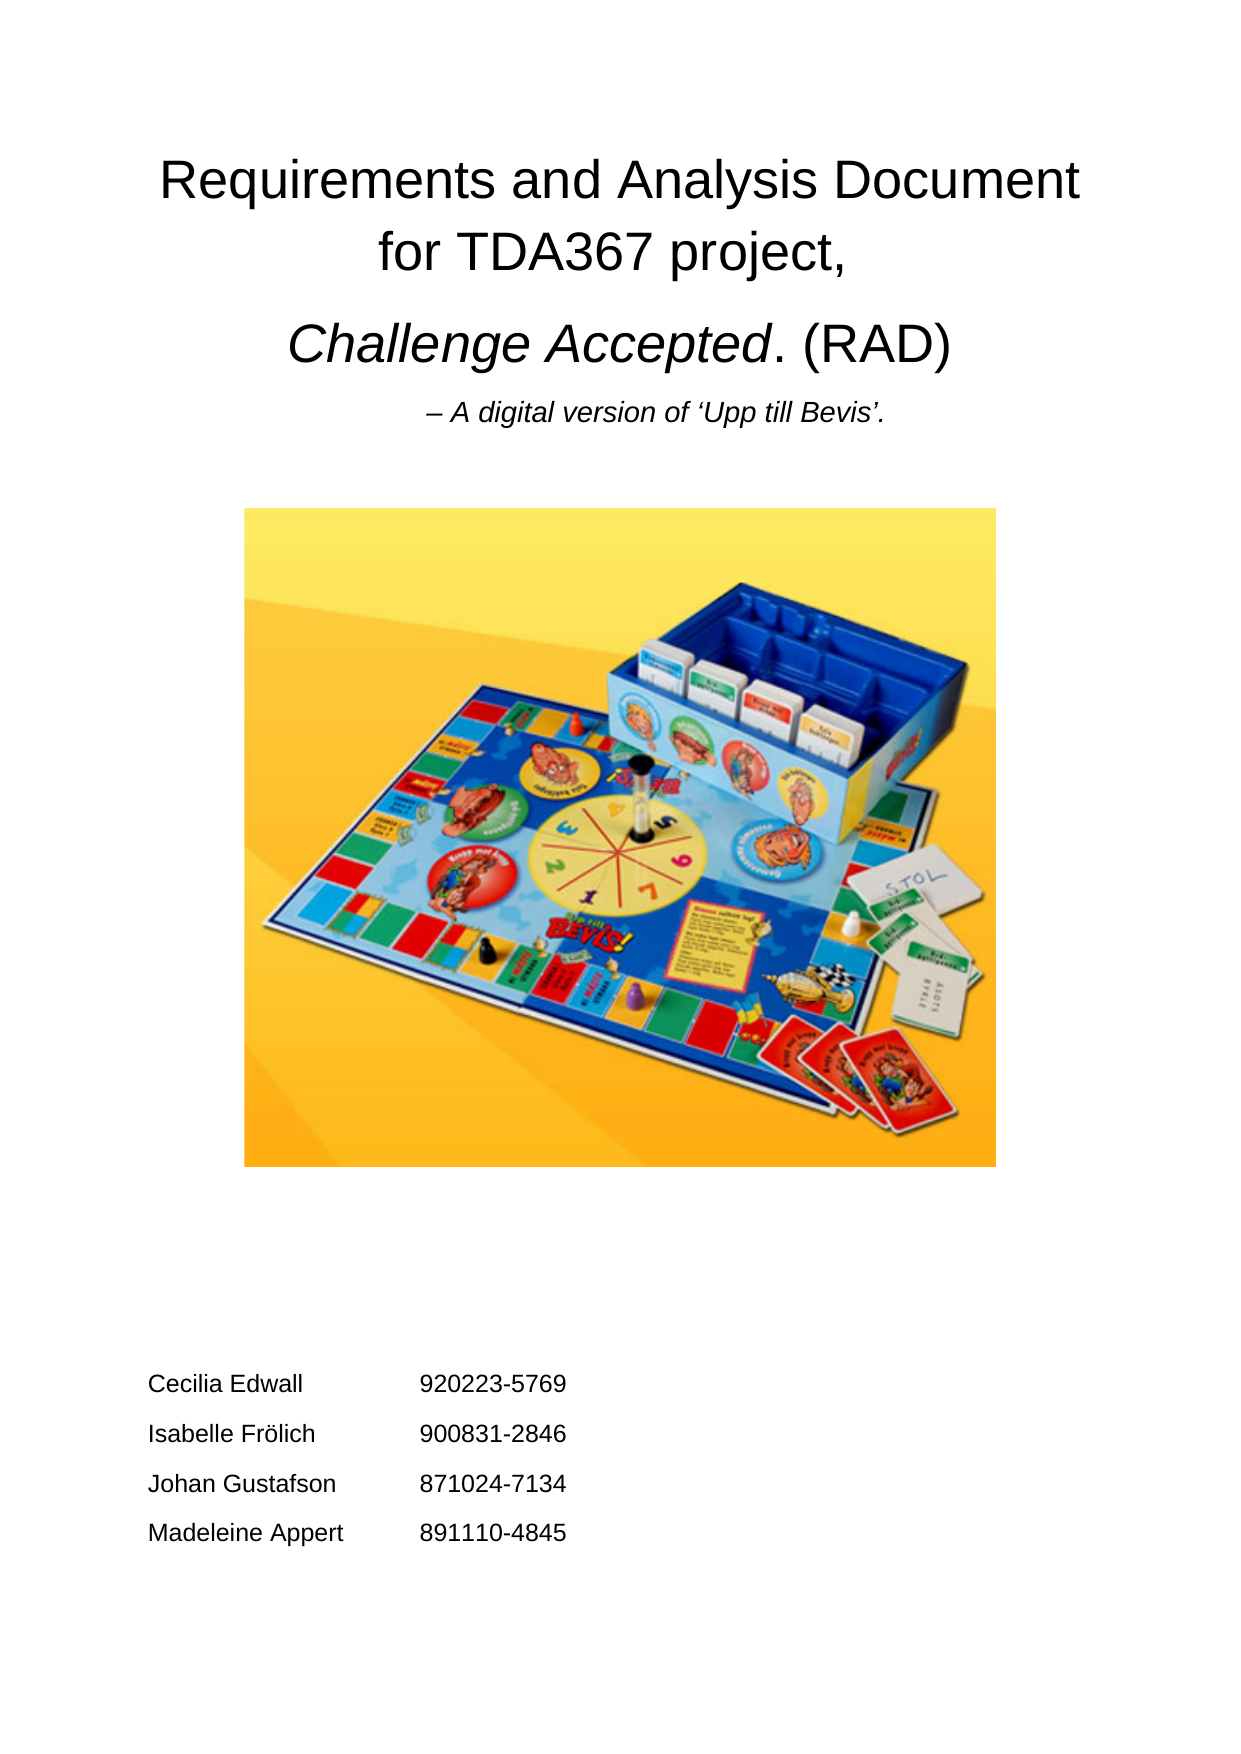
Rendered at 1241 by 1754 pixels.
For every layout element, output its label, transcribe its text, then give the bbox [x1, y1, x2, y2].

text Requirements and Analysis Document for TDA367 project, [148, 148, 1093, 281]
list – A digital version of ‘Upp till Bevis’. [223, 395, 1093, 428]
text Challenge Accepted. (RAD) [148, 312, 1093, 374]
text Johan Gustafson 871024-7134 [148, 1468, 1093, 1497]
text Isabelle Frölich 900831-2846 [148, 1419, 1093, 1448]
text Madeleine Appert 891110-4845 [148, 1518, 1093, 1547]
text Cecilia Edwall 920223-5769 [148, 1369, 1093, 1398]
